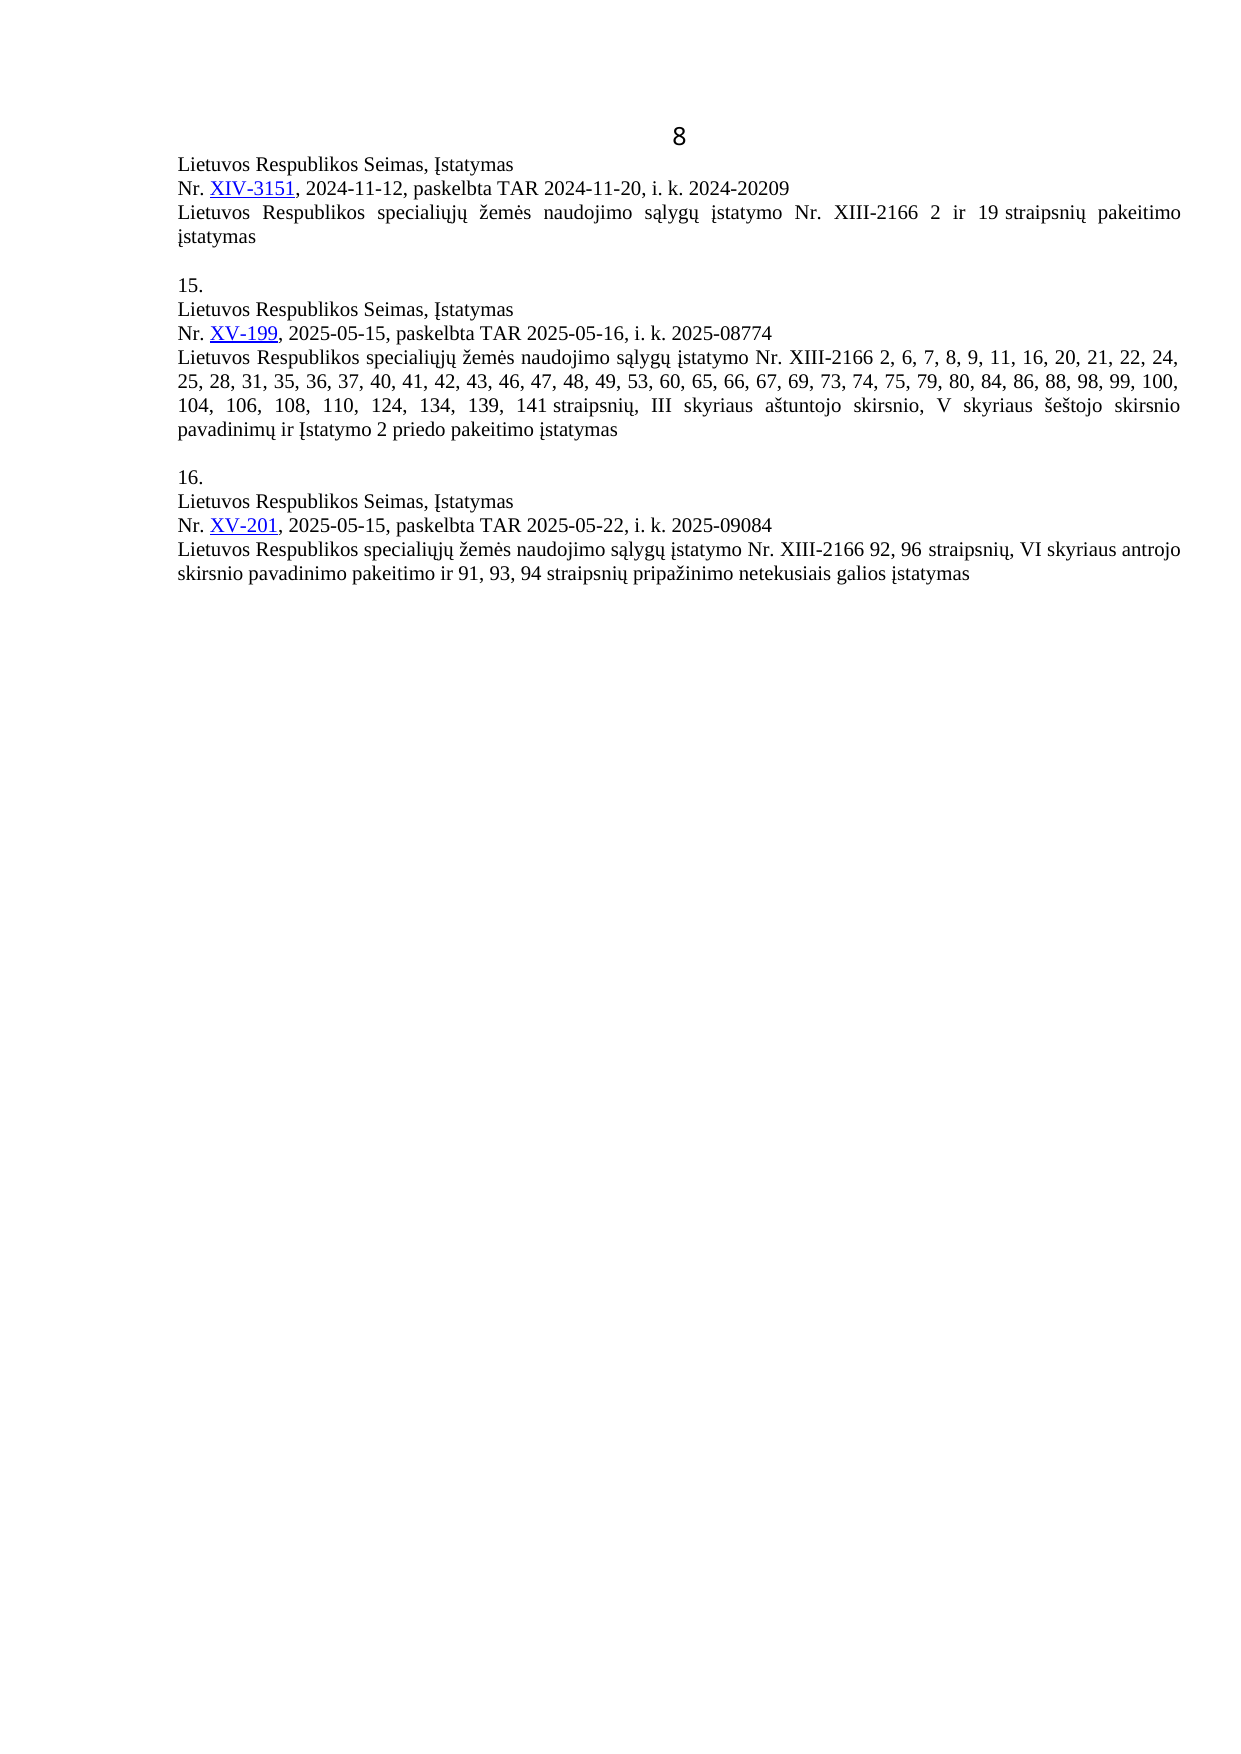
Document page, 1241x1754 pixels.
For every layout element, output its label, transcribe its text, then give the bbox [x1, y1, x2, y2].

text Nr. XV-201, 2025-05-15, paskelbta TAR 2025-05-22, i. k. 2025-09084 [177, 513, 1181, 537]
text Nr. XV-199, 2025-05-15, paskelbta TAR 2025-05-16, i. k. 2025-08774 [177, 321, 1181, 345]
text Lietuvos Respublikos Seimas, Įstatymas [177, 297, 1181, 321]
text 15. [177, 272, 1181, 297]
text 16. [177, 465, 1181, 489]
text Lietuvos Respublikos specialiųjų žemės naudojimo sąlygų įstatymo Nr. XIII-2166 2, 6, 7, 8, 9, 11, 16, 20, 21, 22, 24, 25, 28, 31, 35, 36, 37, 40, 41, 42, 43, 46, 47, 48, 49, 53, 60, 65, 66, 67, 69, 73, 74, 75, 79, 80, 84, 86, 88, 98, 99, 100, 104, 106, 108, 110, 124, 134, 139, 141 straipsnių, III skyriaus aštuntojo skirsnio, V skyriaus šeštojo skirsnio pavadinimų ir Įstatymo 2 priedo pakeitimo įstatymas [177, 345, 1181, 441]
text Lietuvos Respublikos specialiųjų žemės naudojimo sąlygų įstatymo Nr. XIII-2166 2 ir 19 straipsnių pakeitimo įstatymas [177, 200, 1181, 248]
text Lietuvos Respublikos specialiųjų žemės naudojimo sąlygų įstatymo Nr. XIII-2166 92, 96 straipsnių, VI skyriaus antrojo skirsnio pavadinimo pakeitimo ir 91, 93, 94 straipsnių pripažinimo netekusiais galios įstatymas [177, 537, 1181, 585]
text Lietuvos Respublikos Seimas, Įstatymas [177, 489, 1181, 513]
text Nr. XIV-3151, 2024-11-12, paskelbta TAR 2024-11-20, i. k. 2024-20209 [177, 176, 1181, 200]
text Lietuvos Respublikos Seimas, Įstatymas [177, 152, 1181, 176]
